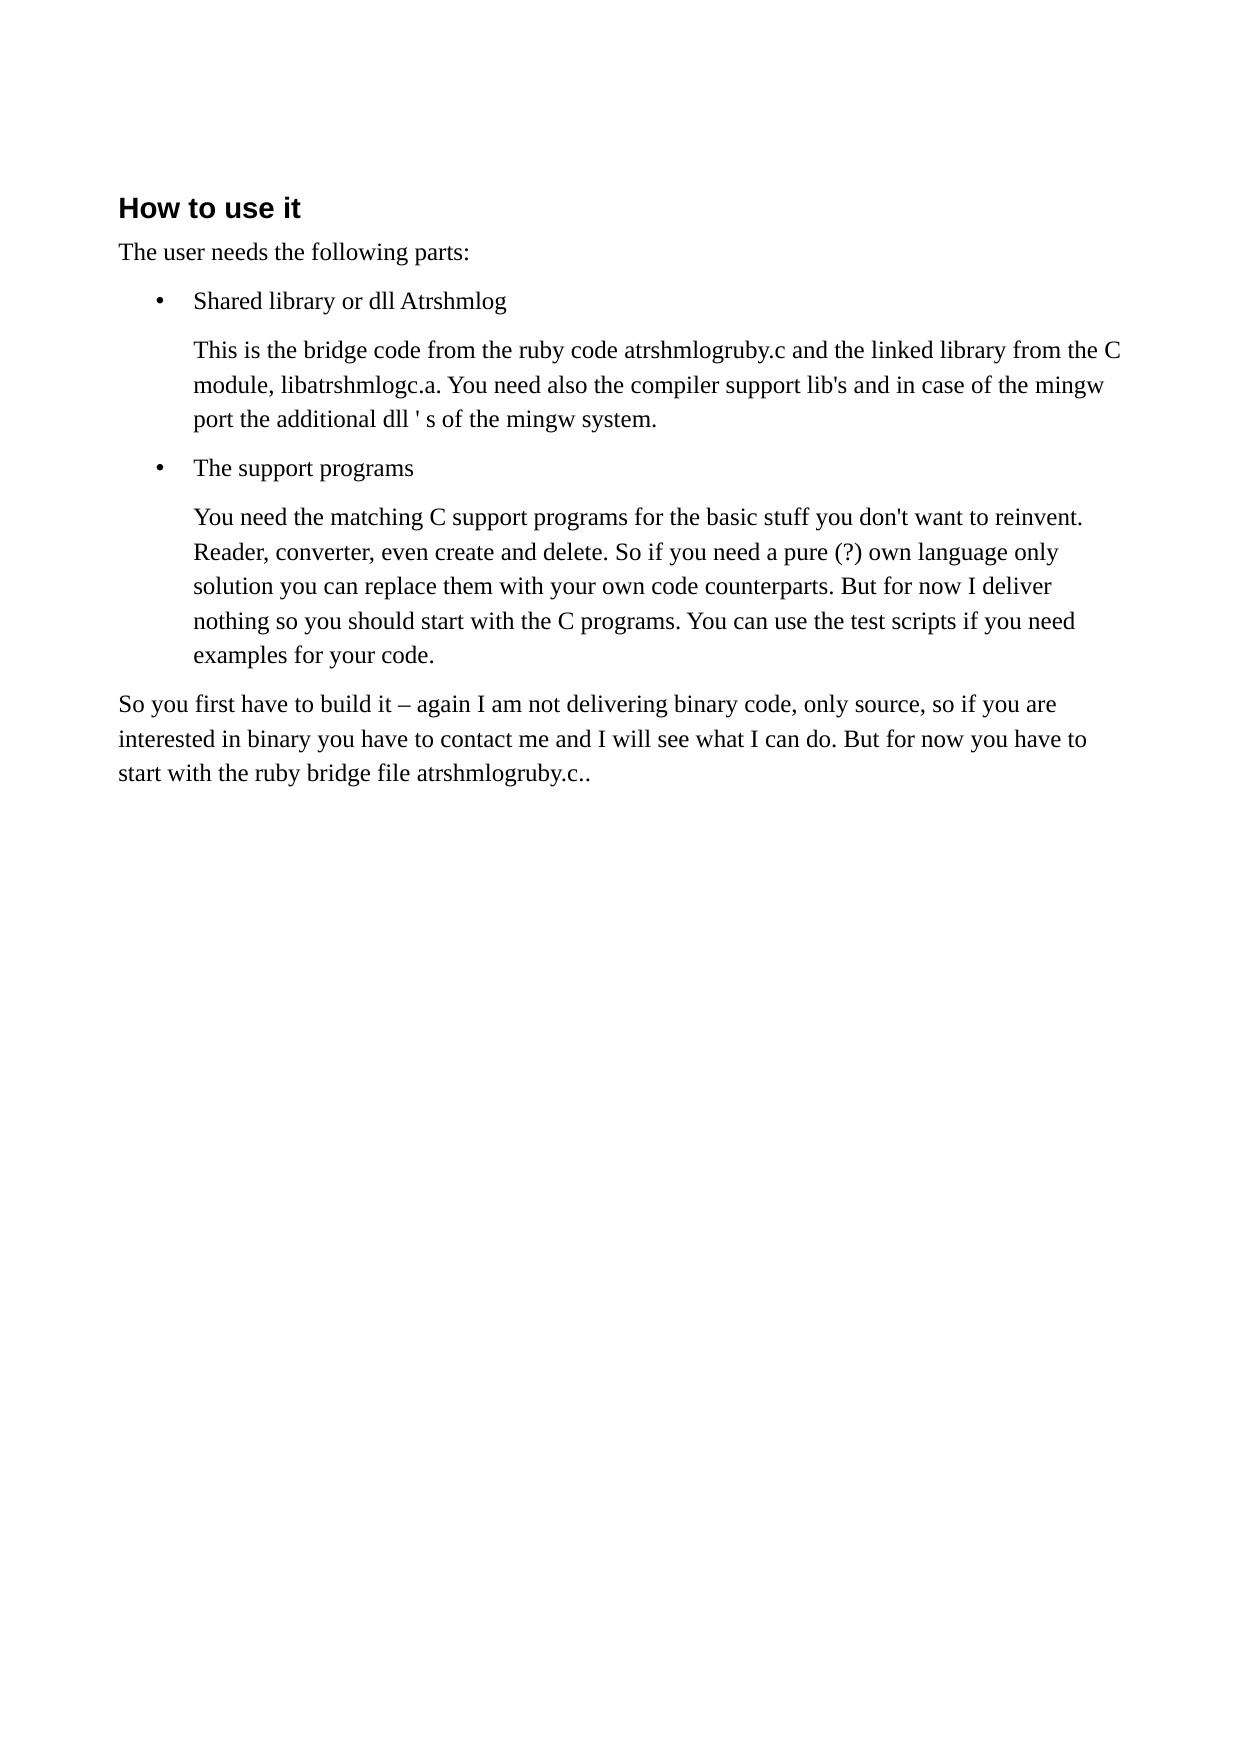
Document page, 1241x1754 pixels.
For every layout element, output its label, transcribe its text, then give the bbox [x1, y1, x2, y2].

list This is the bridge code from the ruby code atrshmlogruby.c and the linked library from the C module, libatrshmlogc.a. You need also the compiler support lib's and in case of the mingw port the additional dll ' s of the mingw system. [156, 335, 1122, 433]
subtitle How to use it [118, 191, 1122, 225]
text The user needs the following parts: [118, 237, 1122, 266]
text So you first have to build it – again I am not delivering binary code, only source, so if you are interested in binary you have to contact me and I will see what I can do. But for now you have to start with the ruby bridge file atrshmlogruby.c.. [118, 689, 1122, 787]
list Shared library or dll Atrshmlog [156, 286, 1122, 315]
list You need the matching C support programs for the basic stuff you don't want to reinvent. Reader, converter, even create and delete. So if you need a pure (?) own language only solution you can replace them with your own code counterparts. But for now I deliver nothing so you should start with the C programs. You can use the test scripts if you need examples for your code. [156, 502, 1122, 669]
list The support programs [156, 453, 1122, 482]
